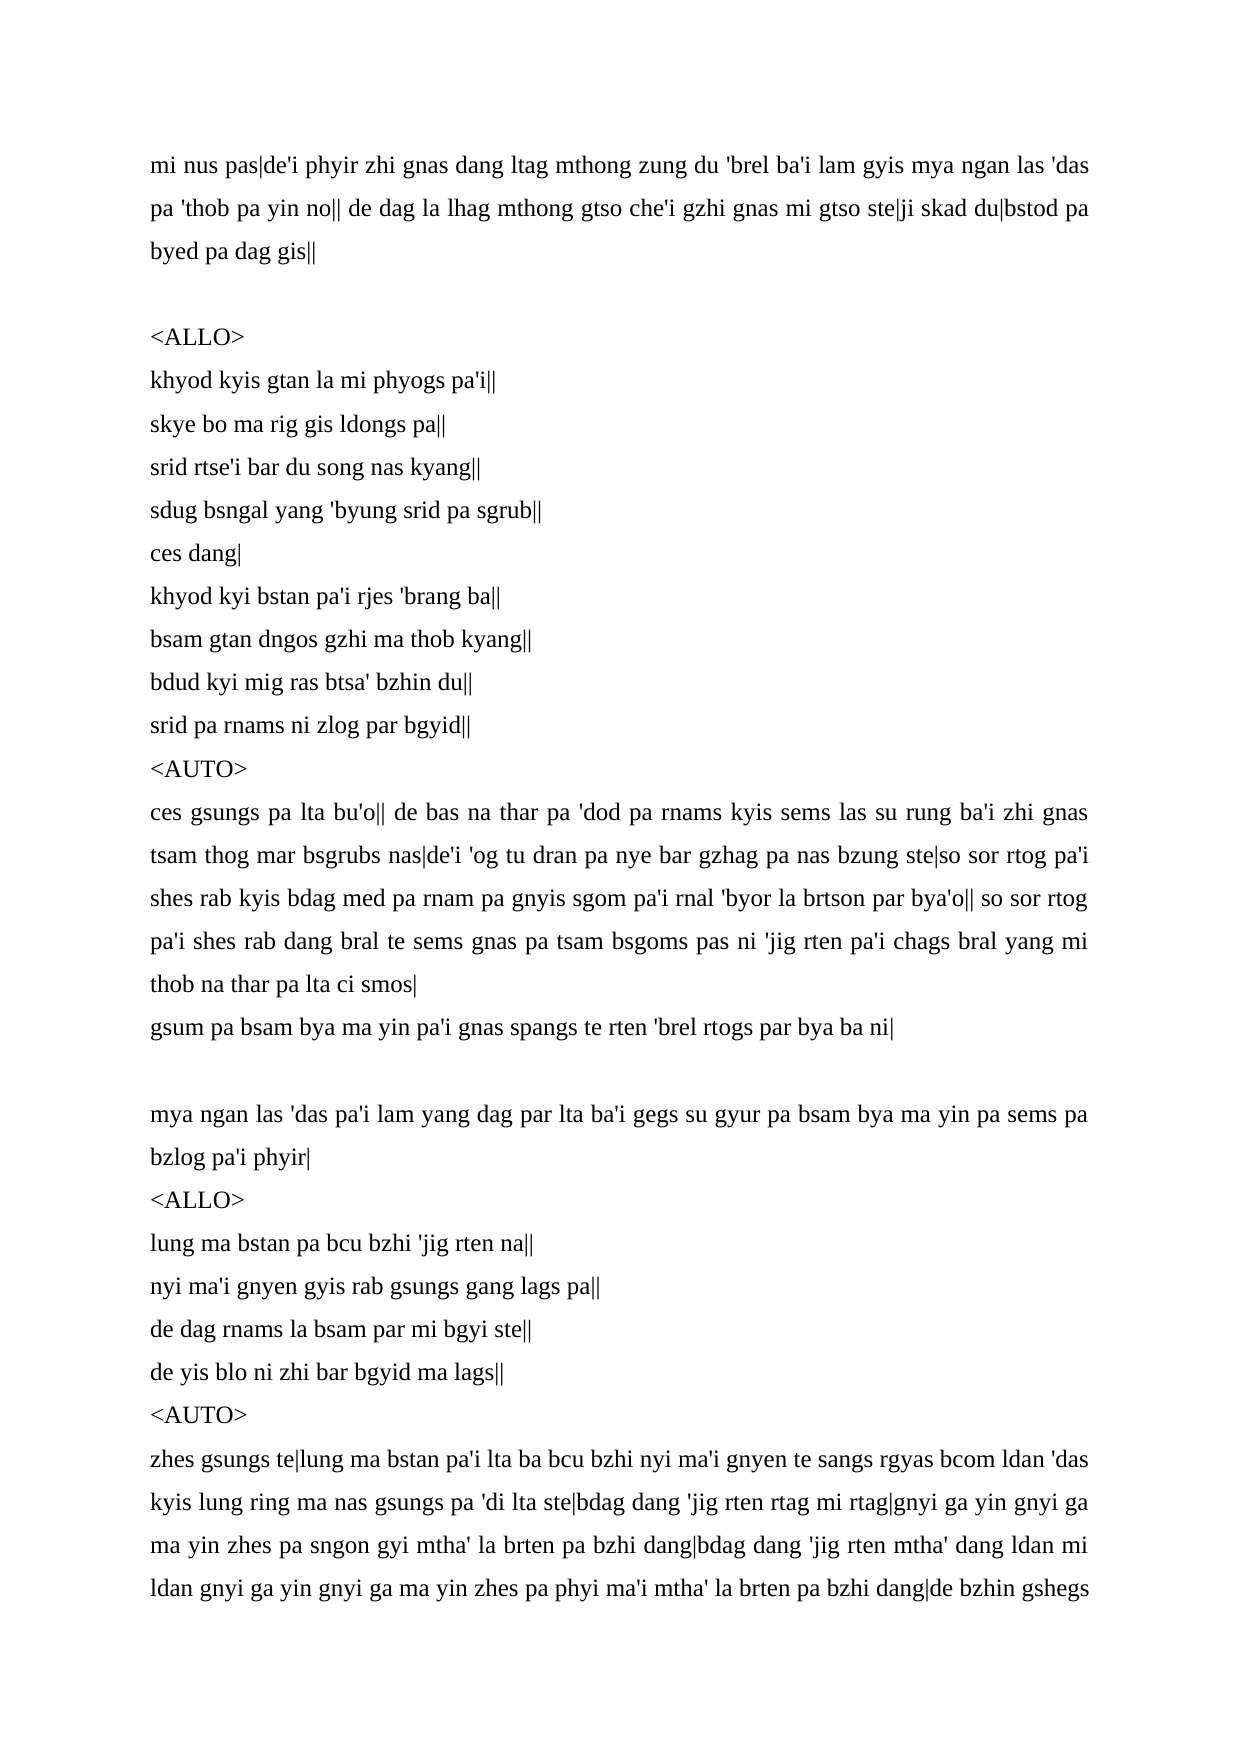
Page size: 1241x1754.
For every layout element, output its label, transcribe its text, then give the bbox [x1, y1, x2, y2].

text bdud kyi mig ras btsa' bzhin du|| [150, 667, 1090, 696]
text srid rtse'i bar du song nas kyang|| [150, 452, 1090, 481]
text nyi ma'i gnyen gyis rab gsungs gang lags pa|| [150, 1271, 1090, 1300]
text lung ma bstan pa bcu bzhi 'jig rten na|| [150, 1228, 1090, 1257]
text gsum pa bsam bya ma yin pa'i gnas spangs te rten 'brel rtogs par bya ba ni| [150, 1012, 1090, 1041]
text skye bo ma rig gis ldongs pa|| [150, 409, 1090, 437]
text mya ngan las 'das pa'i lam yang dag par lta ba'i gegs su gyur pa bsam bya ma yin pa sems pa bzlog pa'i phyir| [150, 1099, 1090, 1171]
text ces gsungs pa lta bu'o|| de bas na thar pa 'dod pa rnams kyis sems las su rung ba'i zhi gnas tsam thog mar bsgrubs nas|de'i 'og tu dran pa nye bar gzhag pa nas bzung ste|so sor rtog pa'i shes rab kyis bdag med pa rnam pa gnyis sgom pa'i rnal 'byor la brtson par bya'o|| so sor rtog pa'i shes rab dang bral te sems gnas pa tsam bsgoms pas ni 'jig rten pa'i chags bral yang mi thob na thar pa lta ci smos| [150, 797, 1090, 998]
text de yis blo ni zhi bar bgyid ma lags|| [150, 1357, 1090, 1386]
text <ALLO> [150, 1185, 1090, 1214]
text mi nus pas|de'i phyir zhi gnas dang ltag mthong zung du 'brel ba'i lam gyis mya ngan las 'das pa 'thob pa yin no|| de dag la lhag mthong gtso che'i gzhi gnas mi gtso ste|ji skad du|bstod pa byed pa dag gis|| [150, 150, 1090, 265]
text bsam gtan dngos gzhi ma thob kyang|| [150, 624, 1090, 653]
text zhes gsungs te|lung ma bstan pa'i lta ba bcu bzhi nyi ma'i gnyen te sangs rgyas bcom ldan 'das kyis lung ring ma nas gsungs pa 'di lta ste|bdag dang 'jig rten rtag mi rtag|gnyi ga yin gnyi ga ma yin zhes pa sngon gyi mtha' la brten pa bzhi dang|bdag dang 'jig rten mtha' dang ldan mi ldan gnyi ga yin gnyi ga ma yin zhes pa phyi ma'i mtha' la brten pa bzhi dang|de bzhin gshegs [150, 1444, 1090, 1602]
text ces dang| [150, 538, 1090, 567]
text srid pa rnams ni zlog par bgyid|| [150, 711, 1090, 739]
text <AUTO> [150, 754, 1090, 782]
text khyod kyi bstan pa'i rjes 'brang ba|| [150, 581, 1090, 610]
text khyod kyis gtan la mi phyogs pa'i|| [150, 366, 1090, 394]
text sdug bsngal yang 'byung srid pa sgrub|| [150, 495, 1090, 524]
text de dag rnams la bsam par mi bgyi ste|| [150, 1314, 1090, 1343]
text <ALLO> [150, 322, 1090, 351]
text <AUTO> [150, 1401, 1090, 1429]
